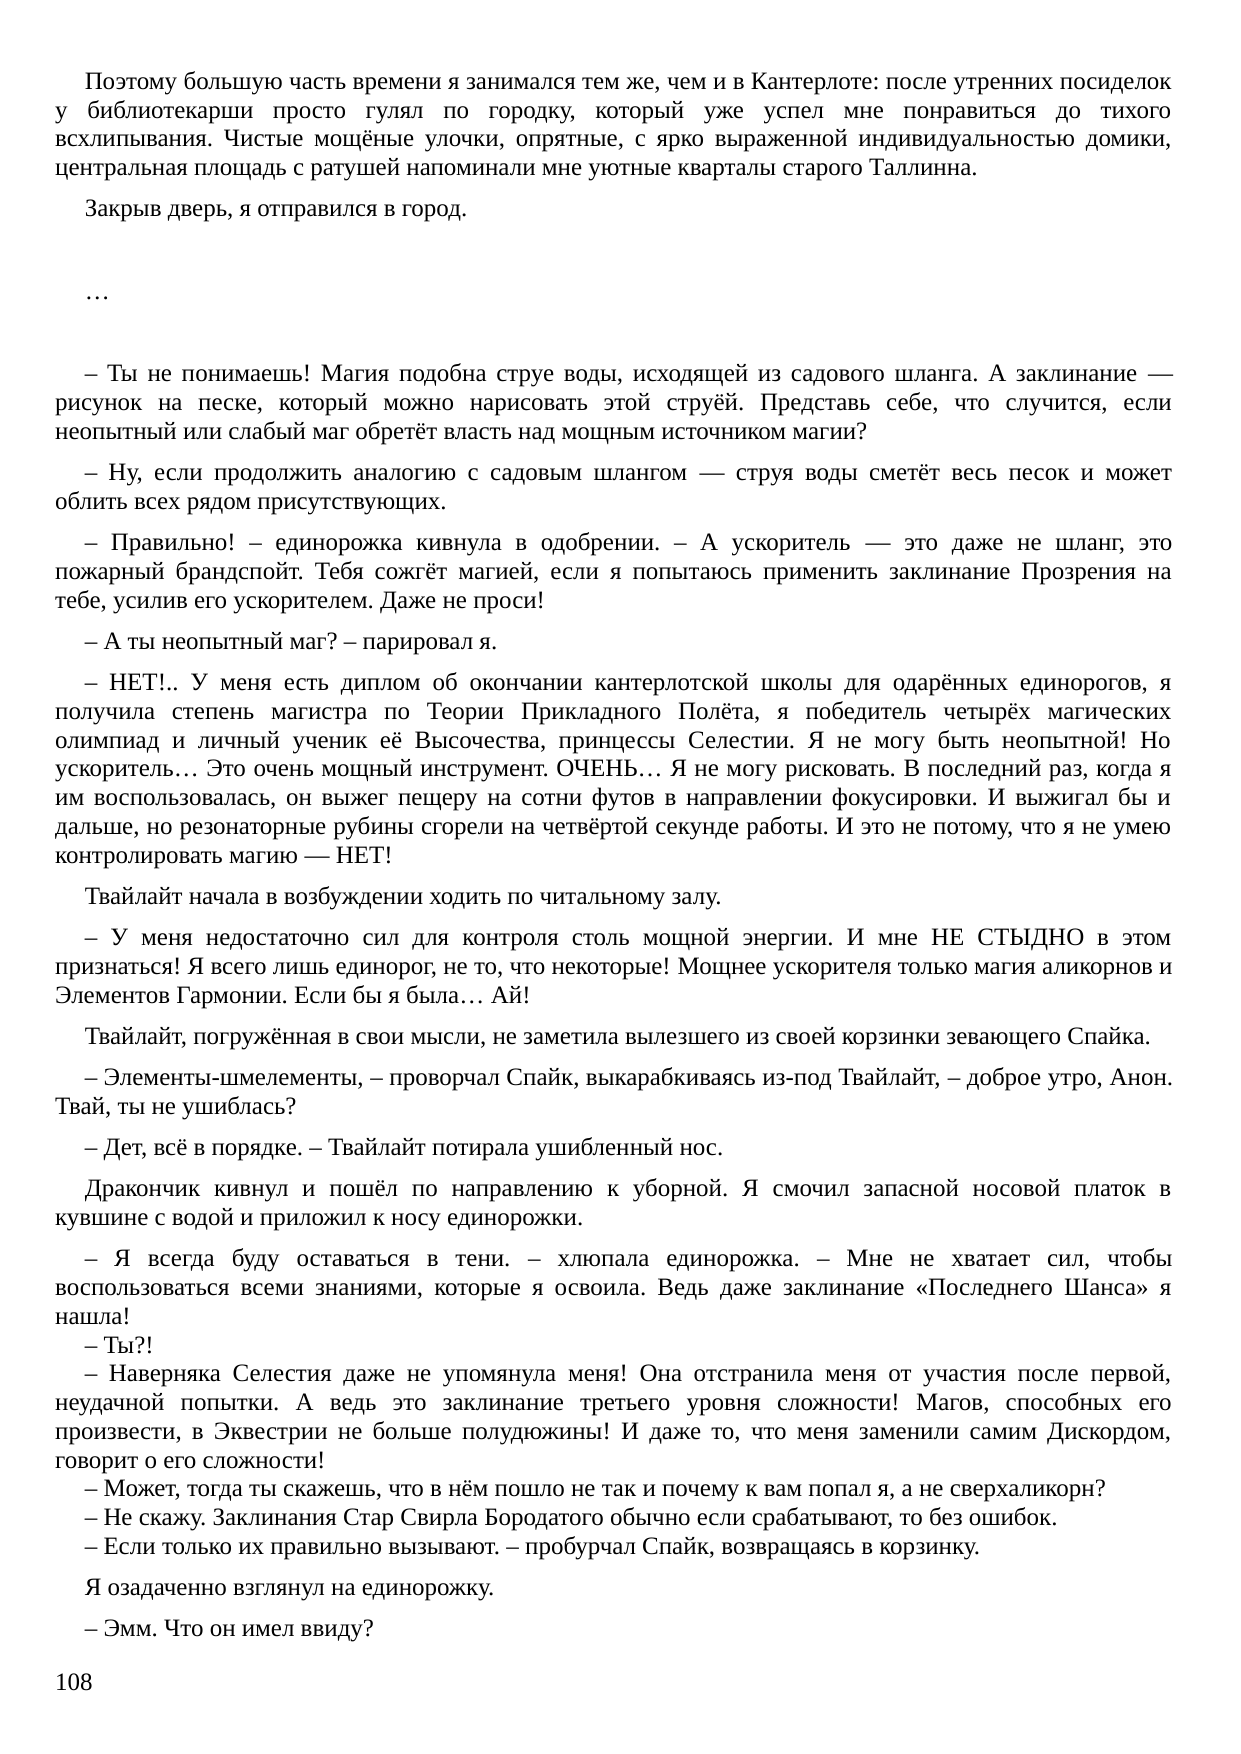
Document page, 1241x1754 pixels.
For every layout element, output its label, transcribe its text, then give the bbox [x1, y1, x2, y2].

text Я озадаченно взглянул на единорожку. [55, 1572, 1173, 1601]
text – У меня недостаточно сил для контроля столь мощной энергии. И мне НЕ СТЫДНО в этом признаться! Я всего лишь единорог, не то, что некоторые! Мощнее ускорителя только магия аликорнов и Элементов Гармонии. Если бы я была… Ай! [55, 922, 1173, 1008]
text – Дет, всё в порядке. – Твайлайт потирала ушибленный нос. [55, 1132, 1173, 1161]
text Твайлайт, погружённая в свои мысли, не заметила вылезшего из своей корзинки зевающего Спайка. [55, 1021, 1173, 1050]
text – Эмм. Что он имел ввиду? [55, 1613, 1173, 1642]
text Дракончик кивнул и пошёл по направлению к уборной. Я смочил запасной носовой платок в кувшине с водой и приложил к носу единорожки. [55, 1173, 1173, 1231]
text – Ты?! [55, 1330, 1173, 1358]
text – Может, тогда ты скажешь, что в нём пошло не так и почему к вам попал я, а не сверхаликорн? [55, 1473, 1173, 1502]
text – А ты неопытный маг? – парировал я. [55, 626, 1173, 655]
text Закрыв дверь, я отправился в город. [55, 193, 1173, 222]
text – Если только их правильно вызывают. – пробурчал Спайк, возвращаясь в корзинку. [55, 1531, 1173, 1560]
text – Правильно! – единорожка кивнула в одобрении. – А ускоритель — это даже не шланг, это пожарный брандспойт. Тебя сожгёт магией, если я попытаюсь применить заклинание Прозрения на тебе, усилив его ускорителем. Даже не проси! [55, 527, 1173, 613]
text Твайлайт начала в возбуждении ходить по читальному залу. [55, 881, 1173, 910]
text – Не скажу. Заклинания Стар Свирла Бородатого обычно если срабатывают, то без ошибок. [55, 1502, 1173, 1531]
text – Ну, если продолжить аналогию с садовым шлангом — струя воды сметёт весь песок и может облить всех рядом присутствующих. [55, 457, 1173, 515]
text – Элементы-шмелементы, – проворчал Спайк, выкарабкиваясь из-под Твайлайт, – доброе утро, Анон. Твай, ты не ушиблась? [55, 1062, 1173, 1120]
text – НЕТ!.. У меня есть диплом об окончании кантерлотской школы для одарённых единорогов, я получила степень магистра по Теории Прикладного Полёта, я победитель четырёх магических олимпиад и личный ученик её Высочества, принцессы Селестии. Я не могу быть неопытной! Но ускоритель… Это очень мощный инструмент. ОЧЕНЬ… Я не могу рисковать. В последний раз, когда я им воспользовалась, он выжег пещеру на сотни футов в направлении фокусировки. И выжигал бы и дальше, но резонаторные рубины сгорели на четвёртой секунде работы. И это не потому, что я не умею контролировать магию — НЕТ! [55, 667, 1173, 868]
text … [55, 276, 1173, 305]
text – Наверняка Селестия даже не упомянула меня! Она отстранила меня от участия после первой, неудачной попытки. А ведь это заклинание третьего уровня сложности! Магов, способных его произвести, в Эквестрии не больше полудюжины! И даже то, что меня заменили самим Дискордом, говорит о его сложности! [55, 1358, 1173, 1473]
text Поэтому большую часть времени я занимался тем же, чем и в Кантерлоте: после утренних посиделок у библиотекарши просто гулял по городку, который уже успел мне понравиться до тихого всхлипывания. Чистые мощёные улочки, опрятные, с ярко выраженной индивидуальностью домики, центральная площадь с ратушей напоминали мне уютные кварталы старого Таллинна. [55, 66, 1173, 181]
text – Ты не понимаешь! Магия подобна струе воды, исходящей из садового шланга. А заклинание — рисунок на песке, который можно нарисовать этой струёй. Представь себе, что случится, если неопытный или слабый маг обретёт власть над мощным источником магии? [55, 358, 1173, 445]
text – Я всегда буду оставаться в тени. – хлюпала единорожка. – Мне не хватает сил, чтобы воспользоваться всеми знаниями, которые я освоила. Ведь даже заклинание «Последнего Шанса» я нашла! [55, 1243, 1173, 1330]
